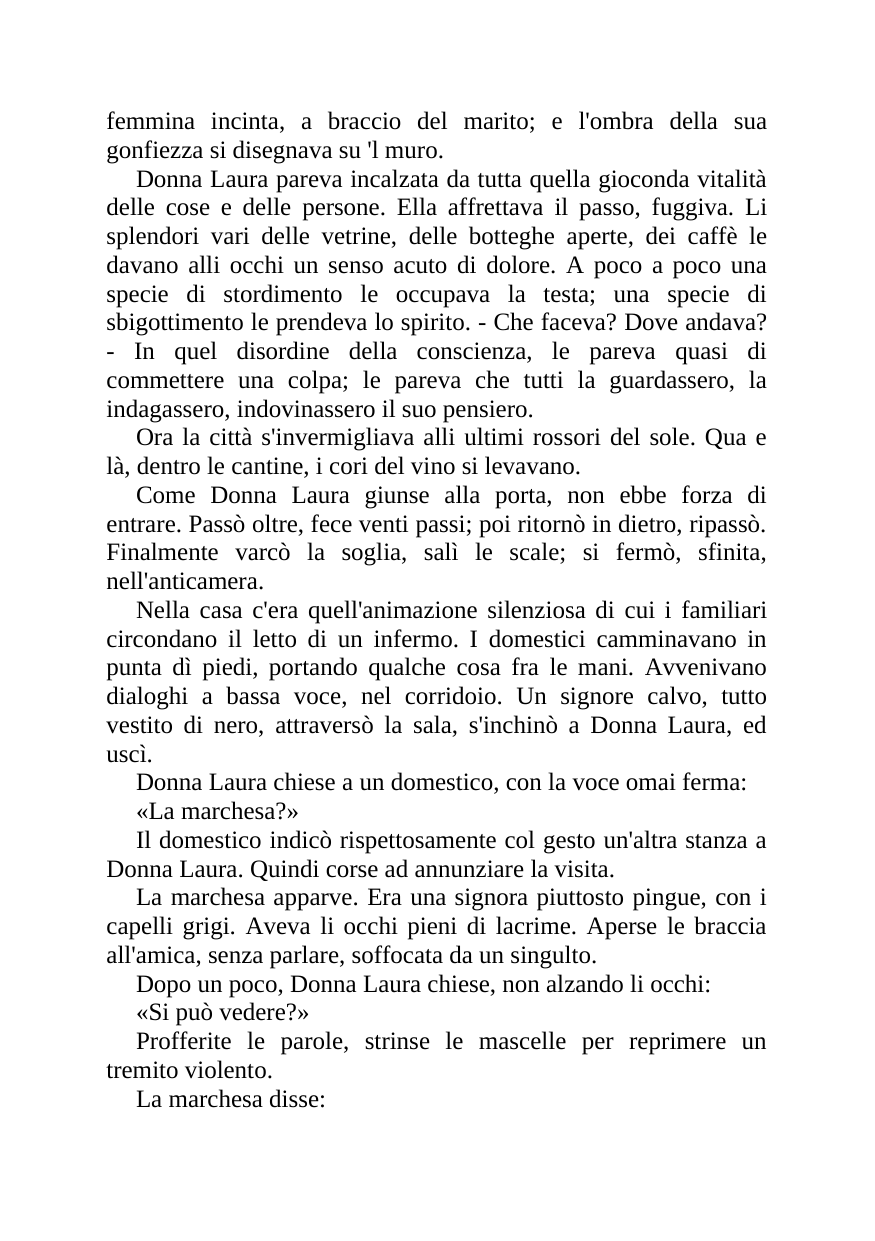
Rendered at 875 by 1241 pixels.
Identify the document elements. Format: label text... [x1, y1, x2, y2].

text Il domestico indicò rispettosamente col gesto un'altra stanza a Donna Laura. Quindi corse ad annunziare la visita. [106, 825, 768, 882]
text Come Donna Laura giunse alla porta, non ebbe forza di entrare. Passò oltre, fece venti passi; poi ritornò in dietro, ripassò. Finalmente varcò la soglia, salì le scale; si fermò, sfinita, nell'anticamera. [106, 480, 768, 595]
text Ora la città s'invermigliava alli ultimi rossori del sole. Qua e là, dentro le cantine, i cori del vino si levavano. [106, 422, 768, 480]
text Profferite le parole, strinse le mascelle per reprimere un tremito violento. [106, 1026, 768, 1084]
text La marchesa disse: [106, 1084, 768, 1112]
text Donna Laura pareva incalzata da tutta quella gioconda vitalità delle cose e delle persone. Ella affrettava il passo, fuggiva. Li splendori vari delle vetrine, delle botteghe aperte, dei caffè le davano alli occhi un senso acuto di dolore. A poco a poco una specie di stordimento le occupava la testa; una specie di sbigottimento le prendeva lo spirito. - Che faceva? Dove andava? - In quel disordine della conscienza, le pareva quasi di commettere una colpa; le pareva che tutti la guardassero, la indagassero, indovinassero il suo pensiero. [106, 164, 768, 422]
text La marchesa apparve. Era una signora piuttosto pingue, con i capelli grigi. Aveva li occhi pieni di lacrime. Aperse le braccia all'amica, senza parlare, soffocata da un singulto. [106, 882, 768, 969]
text Dopo un poco, Donna Laura chiese, non alzando li occhi: [106, 969, 768, 997]
text «La marchesa?» [106, 796, 768, 825]
text Donna Laura chiese a un domestico, con la voce omai ferma: [106, 767, 768, 796]
text femmina incinta, a braccio del marito; e l'ombra della sua gonfiezza si disegnava su 'l muro. [106, 106, 768, 164]
text Nella casa c'era quell'animazione silenziosa di cui i familiari circondano il letto di un infermo. I domestici camminavano in punta dì piedi, portando qualche cosa fra le mani. Avvenivano dialoghi a bassa voce, nel corridoio. Un signore calvo, tutto vestito di nero, attraversò la sala, s'inchinò a Donna Laura, ed uscì. [106, 595, 768, 767]
text «Si può vedere?» [106, 997, 768, 1026]
